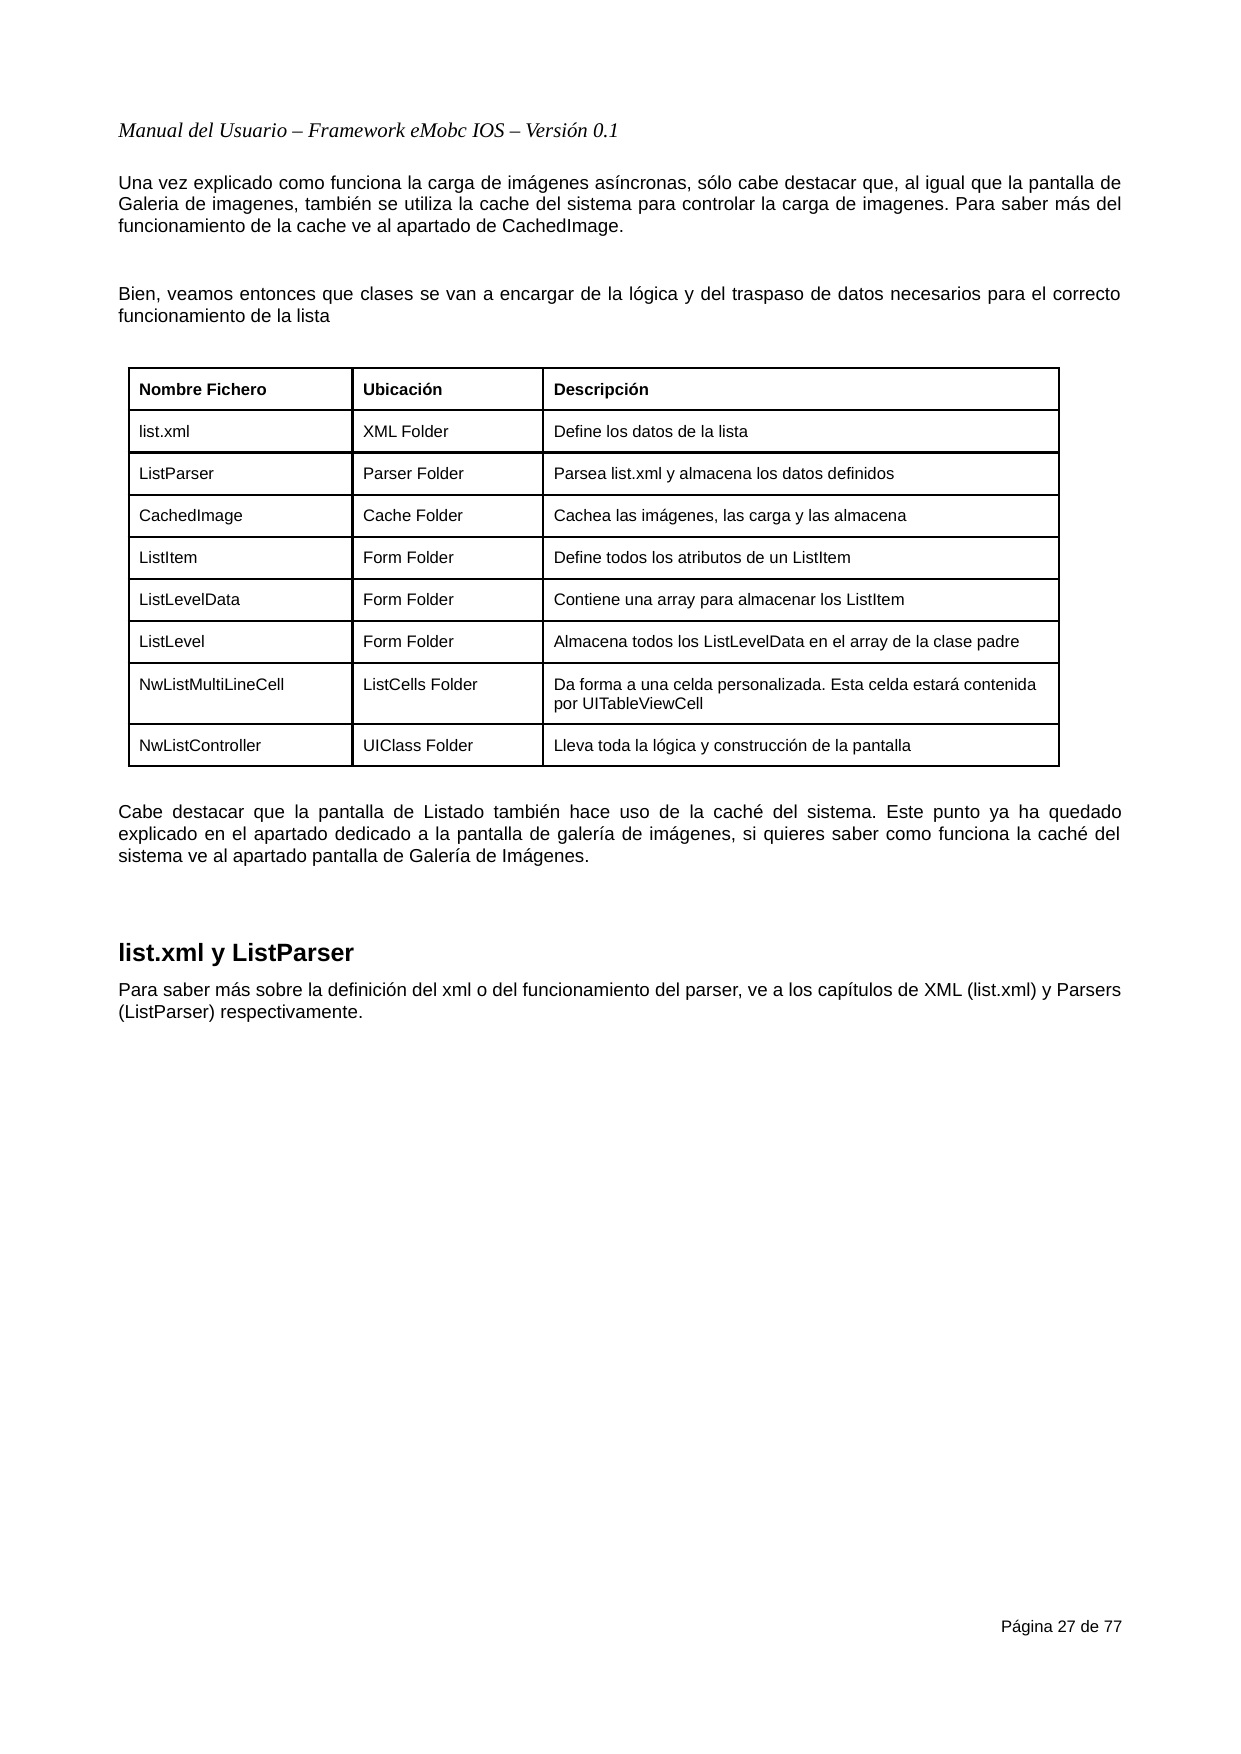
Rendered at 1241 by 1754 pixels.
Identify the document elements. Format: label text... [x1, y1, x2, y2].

text Cabe destacar que la pantalla de Listado también hace uso de la caché del sistema. Este punto ya ha quedado explicado en el apartado dedicado a la pantalla de galería de imágenes, si quieres saber como funciona la caché del sistema ve al apartado pantalla de Galería de Imágenes. [118, 801, 1122, 866]
table_cell NwListMultiLineCell [130, 664, 351, 723]
table_cell Da forma a una celda personalizada. Esta celda estará contenida por UITableViewCell [544, 664, 1058, 723]
table_cell ListItem [130, 538, 351, 578]
table_cell CachedImage [130, 496, 351, 536]
text Una vez explicado como funciona la carga de imágenes asíncronas, sólo cabe destacar que, al igual que la pantalla de Galeria de imagenes, también se utiliza la cache del sistema para controlar la carga de imagenes. Para saber más del funcionamiento de la cache ve al apartado de CachedImage. [118, 172, 1122, 236]
table_header Nombre Fichero [130, 369, 351, 409]
text Bien, veamos entonces que clases se van a encargar de la lógica y del traspaso de datos necesarios para el correcto funcionamiento de la lista [118, 283, 1122, 326]
table_cell Cache Folder [354, 496, 542, 536]
table_cell UIClass Folder [354, 725, 542, 765]
table_cell Define todos los atributos de un ListItem [544, 538, 1058, 578]
text Para saber más sobre la definición del xml o del funcionamiento del parser, ve a los capítulos de XML (list.xml) y Parsers (ListParser) respectivamente. [118, 979, 1122, 1022]
table_header Ubicación [354, 369, 542, 409]
table_cell Form Folder [354, 538, 542, 578]
table_header Descripción [544, 369, 1058, 409]
table_cell Define los datos de la lista [544, 411, 1058, 451]
table_cell Form Folder [354, 580, 542, 620]
table_cell Parser Folder [354, 454, 542, 493]
table_cell Parsea list.xml y almacena los datos definidos [544, 454, 1058, 493]
table_cell Almacena todos los ListLevelData en el array de la clase padre [544, 622, 1058, 662]
table_cell NwListController [130, 725, 351, 765]
table_cell ListCells Folder [354, 664, 542, 723]
subtitle list.xml y ListParser [118, 938, 1122, 966]
table_cell Lleva toda la lógica y construcción de la pantalla [544, 725, 1058, 765]
table_cell list.xml [130, 411, 351, 451]
table_cell XML Folder [354, 411, 542, 451]
table_cell ListParser [130, 454, 351, 493]
table_cell Cachea las imágenes, las carga y las almacena [544, 496, 1058, 536]
table_cell ListLevel [130, 622, 351, 662]
table_cell Form Folder [354, 622, 542, 662]
table_cell Contiene una array para almacenar los ListItem [544, 580, 1058, 620]
table_cell ListLevelData [130, 580, 351, 620]
